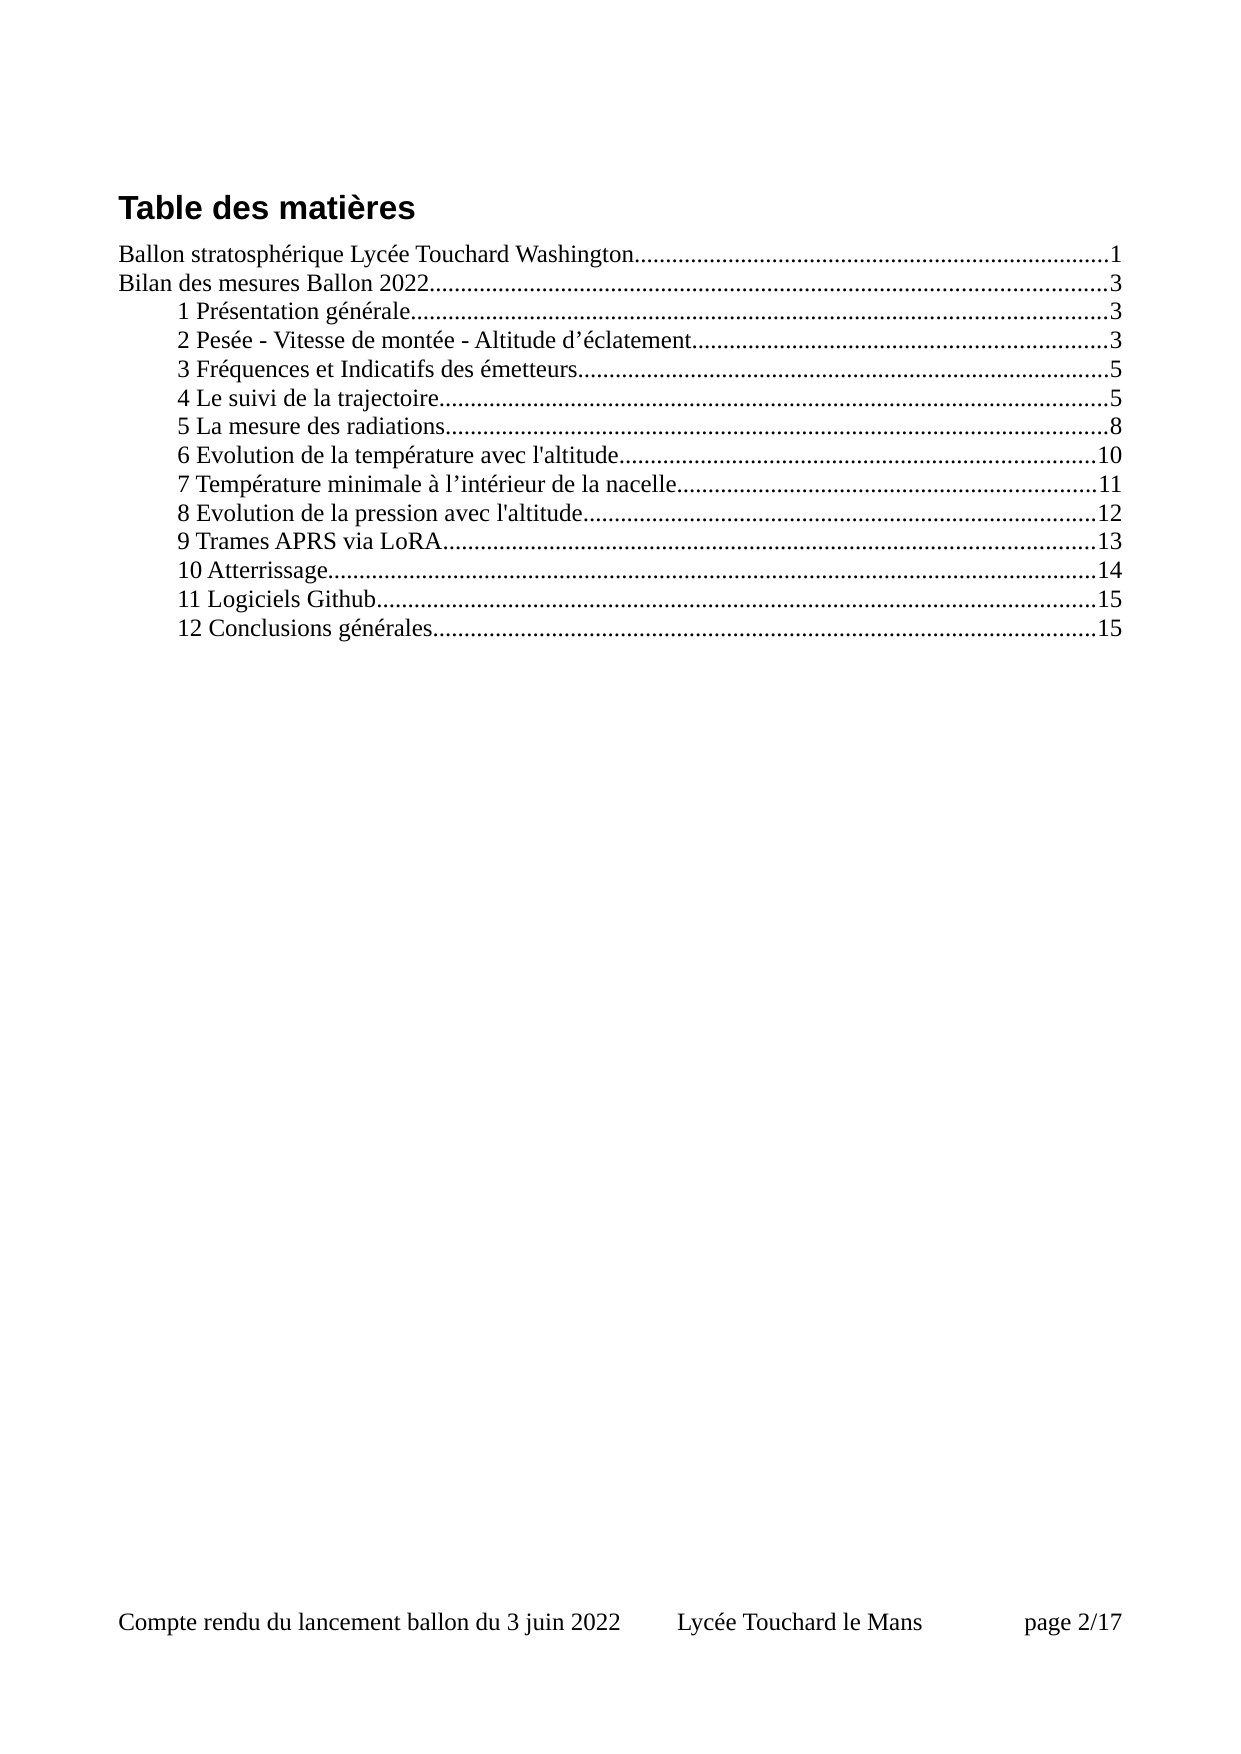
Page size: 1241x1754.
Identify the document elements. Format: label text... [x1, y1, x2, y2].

text 5 La mesure des radiations 8 [177, 411, 1122, 440]
text 11 Logiciels Github 15 [177, 584, 1122, 613]
text 4 Le suivi de la trajectoire 5 [177, 383, 1122, 411]
text 1 Présentation générale 3 [177, 296, 1122, 325]
text 6 Evolution de la température avec l'altitude 10 [177, 440, 1122, 469]
text 9 Trames APRS via LoRA 13 [177, 526, 1122, 555]
text Ballon stratosphérique Lycée Touchard Washington 1 [118, 239, 1122, 268]
text 2 Pesée - Vitesse de montée - Altitude d’éclatement 3 [177, 325, 1122, 354]
text 3 Fréquences et Indicatifs des émetteurs 5 [177, 354, 1122, 383]
subtitle Table des matières [118, 188, 1122, 226]
text 10 Atterrissage 14 [177, 555, 1122, 584]
text 8 Evolution de la pression avec l'altitude 12 [177, 498, 1122, 526]
text 12 Conclusions générales 15 [177, 613, 1122, 641]
text Bilan des mesures Ballon 2022 3 [118, 268, 1122, 296]
text 7 Température minimale à l’intérieur de la nacelle 11 [177, 469, 1122, 498]
